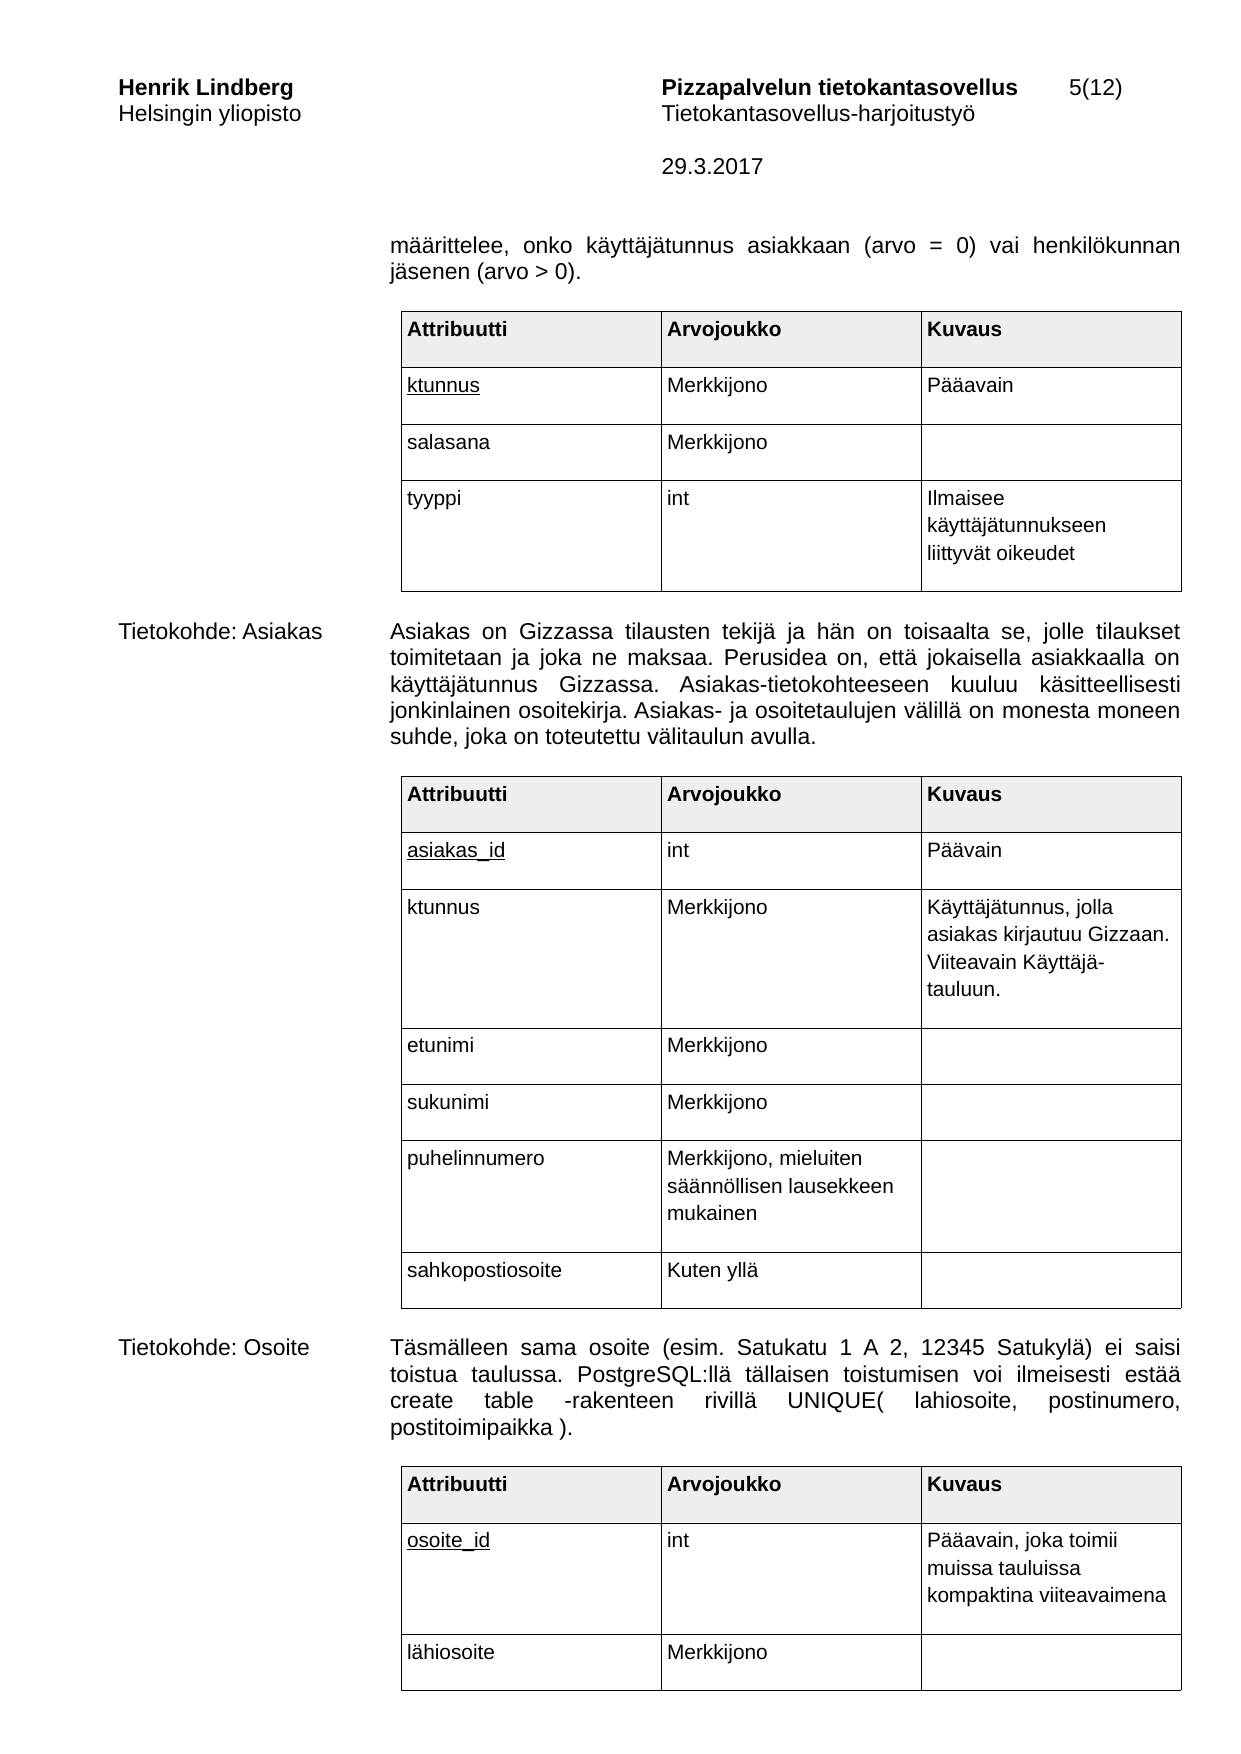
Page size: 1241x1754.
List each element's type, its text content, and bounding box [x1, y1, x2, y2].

table_cell int [662, 1524, 921, 1634]
table_header Attribuutti [402, 312, 661, 367]
table_cell Merkkijono [662, 368, 921, 424]
table_cell [922, 1029, 1181, 1084]
table_cell sahkopostiosoite [402, 1253, 661, 1308]
table_cell puhelinnumero [402, 1141, 661, 1252]
table_cell tyyppi [402, 481, 661, 591]
table_cell [922, 1085, 1181, 1140]
table_header Kuvaus [922, 312, 1181, 367]
table_cell ktunnus [402, 368, 661, 424]
table_cell Merkkijono [662, 1029, 921, 1084]
table_header Arvojoukko [662, 312, 921, 367]
text Tietokohde: Osoite Täsmälleen sama osoite (esim. Satukatu 1 A 2, 12345 Satukylä) ei saisi toistua taulussa. PostgreSQL:llä tällaisen toistumisen voi ilmeisesti estää create table -rakenteen rivillä UNIQUE( lahiosoite, postinumero, postitoimipaikka ). [118, 1334, 1181, 1440]
table_cell Ilmaisee käyttäjätunnukseen liittyvät oikeudet [922, 481, 1181, 591]
table_header Kuvaus [922, 1467, 1181, 1522]
table_cell Pääavain [922, 368, 1181, 424]
table_cell Merkkijono, mieluiten säännöllisen lausekkeen mukainen [662, 1141, 921, 1252]
table_cell Pääavain, joka toimii muissa tauluissa kompaktina viiteavaimena [922, 1524, 1181, 1634]
table_header Arvojoukko [662, 777, 921, 832]
table_cell int [662, 833, 921, 889]
table_cell ktunnus [402, 890, 661, 1027]
table_cell lähiosoite [402, 1635, 661, 1690]
table_cell osoite_id [402, 1524, 661, 1634]
table_cell Merkkijono [662, 425, 921, 480]
table_cell asiakas_id [402, 833, 661, 889]
table_cell etunimi [402, 1029, 661, 1084]
text Tietokohde: Asiakas Asiakas on Gizzassa tilausten tekijä ja hän on toisaalta se, jolle tilaukset toimitetaan ja joka ne maksaa. Perusidea on, että jokaisella asiakkaalla on käyttäjätunnus Gizzassa. Asiakas-tietokohteeseen kuuluu käsitteellisesti jonkinlainen osoitekirja. Asiakas- ja osoitetaulujen välillä on monesta moneen suhde, joka on toteutettu välitaulun avulla. [118, 618, 1181, 749]
table_cell Päävain [922, 833, 1181, 889]
table_header Attribuutti [402, 1467, 661, 1522]
table_cell [922, 1253, 1181, 1308]
table_cell sukunimi [402, 1085, 661, 1140]
table_header Arvojoukko [662, 1467, 921, 1522]
text määrittelee, onko käyttäjätunnus asiakkaan (arvo = 0) vai henkilökunnan jäsenen (arvo > 0). [118, 232, 1181, 284]
table_cell Merkkijono [662, 1635, 921, 1690]
table_cell salasana [402, 425, 661, 480]
table_cell int [662, 481, 921, 591]
table_cell Merkkijono [662, 1085, 921, 1140]
table_cell Kuten yllä [662, 1253, 921, 1308]
table_cell [922, 425, 1181, 480]
table_header Attribuutti [402, 777, 661, 832]
table_cell [922, 1635, 1181, 1690]
table_cell Merkkijono [662, 890, 921, 1027]
table_header Kuvaus [922, 777, 1181, 832]
table_cell Käyttäjätunnus, jolla asiakas kirjautuu Gizzaan. Viiteavain Käyttäjä-tauluun. [922, 890, 1181, 1027]
table_cell [922, 1141, 1181, 1252]
